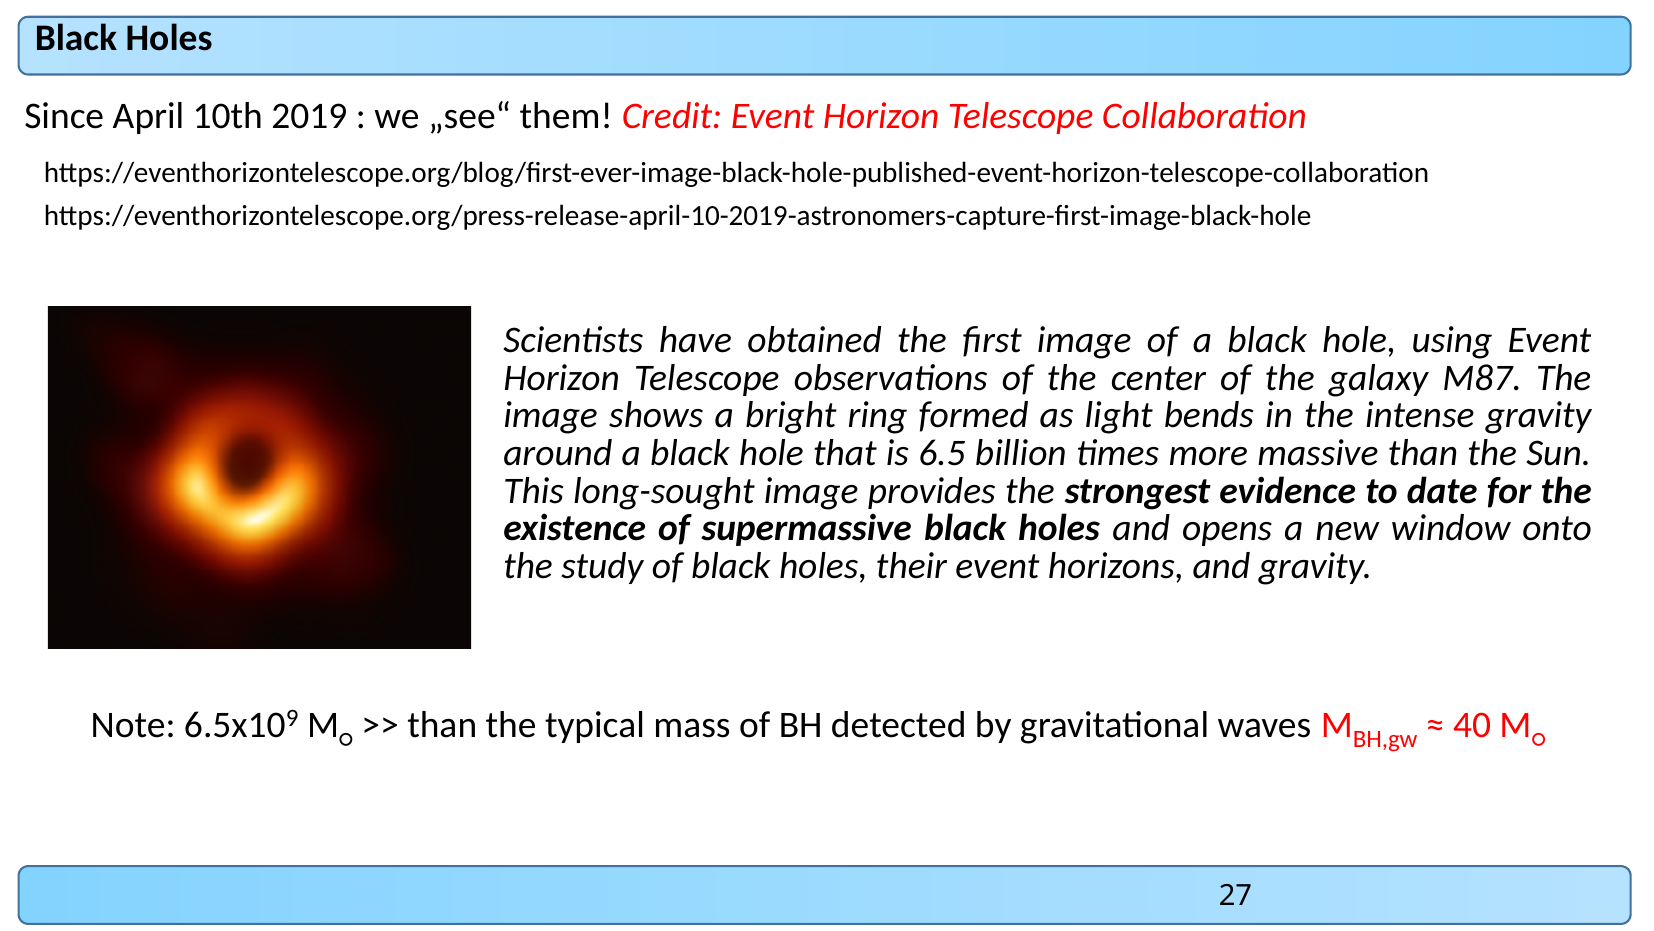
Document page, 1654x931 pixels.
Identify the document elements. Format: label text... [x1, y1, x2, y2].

text_box Black Holes [19, 15, 1585, 76]
text_box https://eventhorizontelescope.org/press-release-april-10-2019-astronomers-capture-first-image-black-hole [29, 196, 1654, 240]
picture [47, 306, 472, 649]
text_box Scientists have obtained the first image of a black hole, using Event Horizon Telescope observations of the center of the galaxy M87. The image shows a bright ring formed as light bends in the intense gravity around a black hole that is 6.5 billion times more massive than the Sun. This long-sought image provides the strongest evidence to date for the existence of supermassive black holes and opens a new window onto the study of black holes, their event horizons, and gravity. [488, 316, 1631, 737]
text_box Since April 10th 2019 : we „see“ them! Credit: Event Horizon Telescope Collaboration [9, 92, 1585, 243]
text_box Note: 6.5x109 M○ >> than the typical mass of BH detected by gravitational waves MBH,gw ≈ 40 M○ [75, 699, 1604, 819]
text_box [1218, 873, 1604, 931]
text_box https://eventhorizontelescope.org/blog/first-ever-image-black-hole-published-event-horizon-telescope-collaboration [29, 153, 1630, 196]
